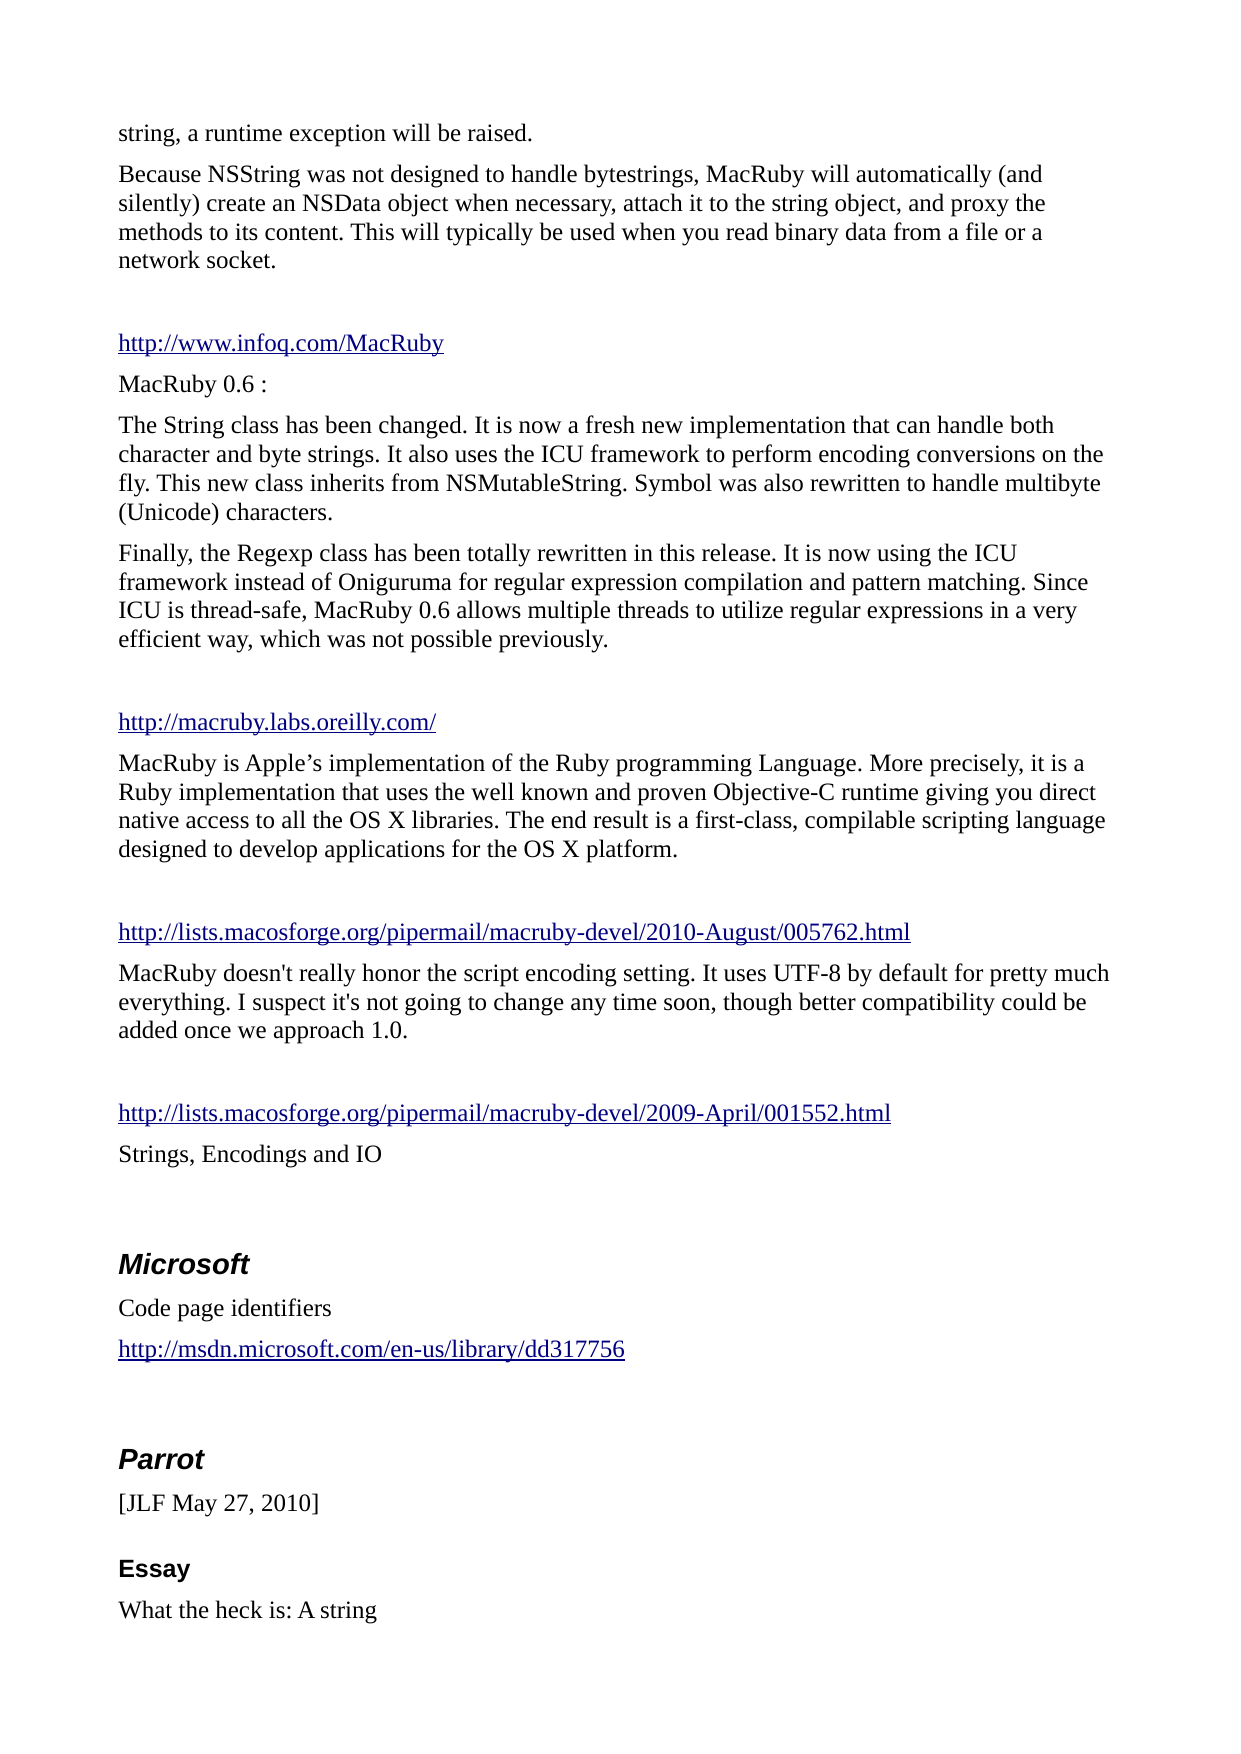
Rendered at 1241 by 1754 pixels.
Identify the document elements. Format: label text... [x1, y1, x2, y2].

text Strings, Encodings and IO [118, 1139, 1122, 1168]
text http://macruby.labs.oreilly.com/ [118, 707, 1122, 736]
text What the heck is: A string [118, 1595, 1122, 1624]
text MacRuby is Apple’s implementation of the Ruby programming Language. More precisely, it is a Ruby implementation that uses the well known and proven Objective-C runtime giving you direct native access to all the OS X libraries. The end result is a first-class, compilable scripting language designed to develop applications for the OS X platform. [118, 748, 1122, 863]
text MacRuby doesn't really honor the script encoding setting. It uses UTF-8 by default for pretty much everything. I suspect it's not going to change any time soon, though better compatibility could be added once we approach 1.0. [118, 958, 1122, 1044]
text string, a runtime exception will be raised. [118, 118, 1122, 147]
text Code page identifiers [118, 1293, 1122, 1322]
text http://lists.macosforge.org/pipermail/macruby-devel/2010-August/005762.html [118, 917, 1122, 946]
subtitle Essay [118, 1554, 1122, 1583]
subtitle Parrot [118, 1442, 1122, 1475]
text MacRuby 0.6 : [118, 369, 1122, 398]
text http://www.infoq.com/MacRuby [118, 328, 1122, 357]
subtitle Microsoft [118, 1247, 1122, 1280]
text Because NSString was not designed to handle bytestrings, MacRuby will automatically (and silently) create an NSData object when necessary, attach it to the string object, and proxy the methods to its content. This will typically be used when you read binary data from a file or a network socket. [118, 159, 1122, 274]
text The String class has been changed. It is now a fresh new implementation that can handle both character and byte strings. It also uses the ICU framework to perform encoding conversions on the fly. This new class inherits from NSMutableString. Symbol was also rewritten to handle multibyte (Unicode) characters. [118, 411, 1122, 526]
text http://lists.macosforge.org/pipermail/macruby-devel/2009-April/001552.html [118, 1098, 1122, 1127]
text [JLF May 27, 2010] [118, 1488, 1122, 1516]
text Finally, the Regexp class has been totally rewritten in this release. It is now using the ICU framework instead of Oniguruma for regular expression compilation and pattern matching. Since ICU is thread-safe, MacRuby 0.6 allows multiple threads to utilize regular expressions in a very efficient way, which was not possible previously. [118, 538, 1122, 653]
text http://msdn.microsoft.com/en-us/library/dd317756 [118, 1334, 1122, 1363]
